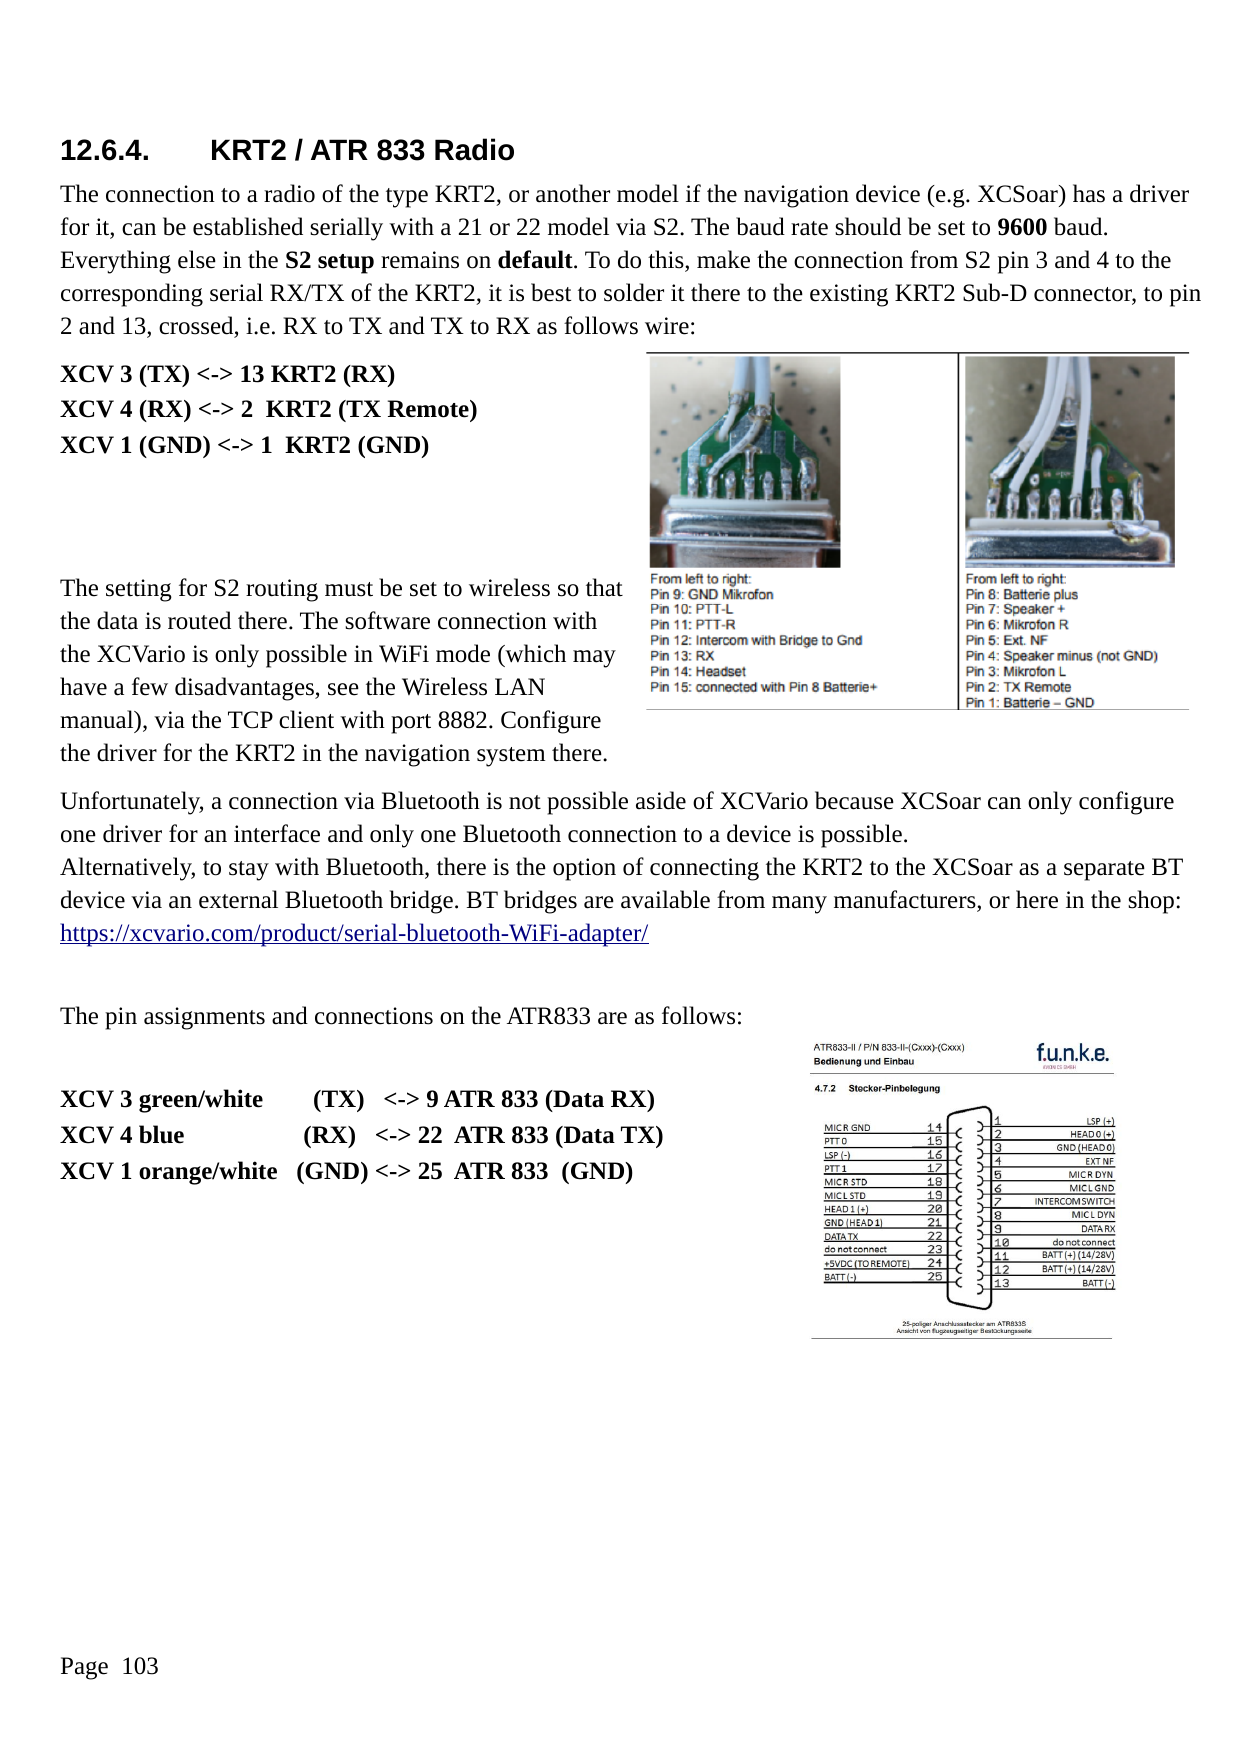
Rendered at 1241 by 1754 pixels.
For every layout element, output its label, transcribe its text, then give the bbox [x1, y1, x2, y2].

text The setting for S2 routing must be set to wireless so that the data is routed there. The software connection with the XCVario is only possible in WiFi mode (which may have a few disadvantages, see the Wireless LAN manual), via the TCP client with port 8882. Configure the driver for the KRT2 in the navigation system there. [60, 573, 1207, 767]
text XCV 4 blue (RX) <-> 22 ATR 833 (Data TX) [60, 1120, 805, 1149]
text XCV 1 (GND) <-> 1 KRT2 (GND) [60, 430, 646, 459]
picture [646, 352, 1190, 710]
picture [805, 1032, 1124, 1339]
subtitle KRT2 / ATR 833 Radio [60, 133, 1207, 166]
text XCV 3 (TX) <-> 13 KRT2 (RX) [60, 359, 646, 387]
text XCV 3 green/white (TX) <-> 9 ATR 833 (Data RX) [60, 1084, 805, 1113]
text [1124, 1084, 1207, 1113]
text [1124, 1120, 1207, 1149]
text XCV 4 (RX) <-> 2 KRT2 (TX Remote) [60, 394, 646, 423]
text [1124, 1156, 1207, 1185]
text Unfortunately, a connection via Bluetooth is not possible aside of XCVario because XCSoar can only configure one driver for an interface and only one Bluetooth connection to a device is possible. Alternatively, to stay with Bluetooth, there is the option of connecting the KRT2 to the XCSoar as a separate BT device via an external Bluetooth bridge. BT bridges are available from many manufacturers, or here in the shop: https://xcvario.com/product/serial-bluetooth-WiFi-adapter/ [60, 786, 1207, 947]
text The connection to a radio of the type KRT2, or another model if the navigation device (e.g. XCSoar) has a driver for it, can be established serially with a 21 or 22 model via S2. The baud rate should be set to 9600 baud. Everything else in the S2 setup remains on default. To do this, make the connection from S2 pin 3 and 4 to the corresponding serial RX/TX of the KRT2, it is best to solder it there to the existing KRT2 Sub-D connector, to pin 2 and 13, crossed, i.e. RX to TX and TX to RX as follows wire: [60, 179, 1207, 340]
text XCV 1 orange/white (GND) <-> 25 ATR 833 (GND) [60, 1156, 805, 1185]
subtitle The pin assignments and connections on the ATR833 are as follows: [60, 1001, 1207, 1030]
